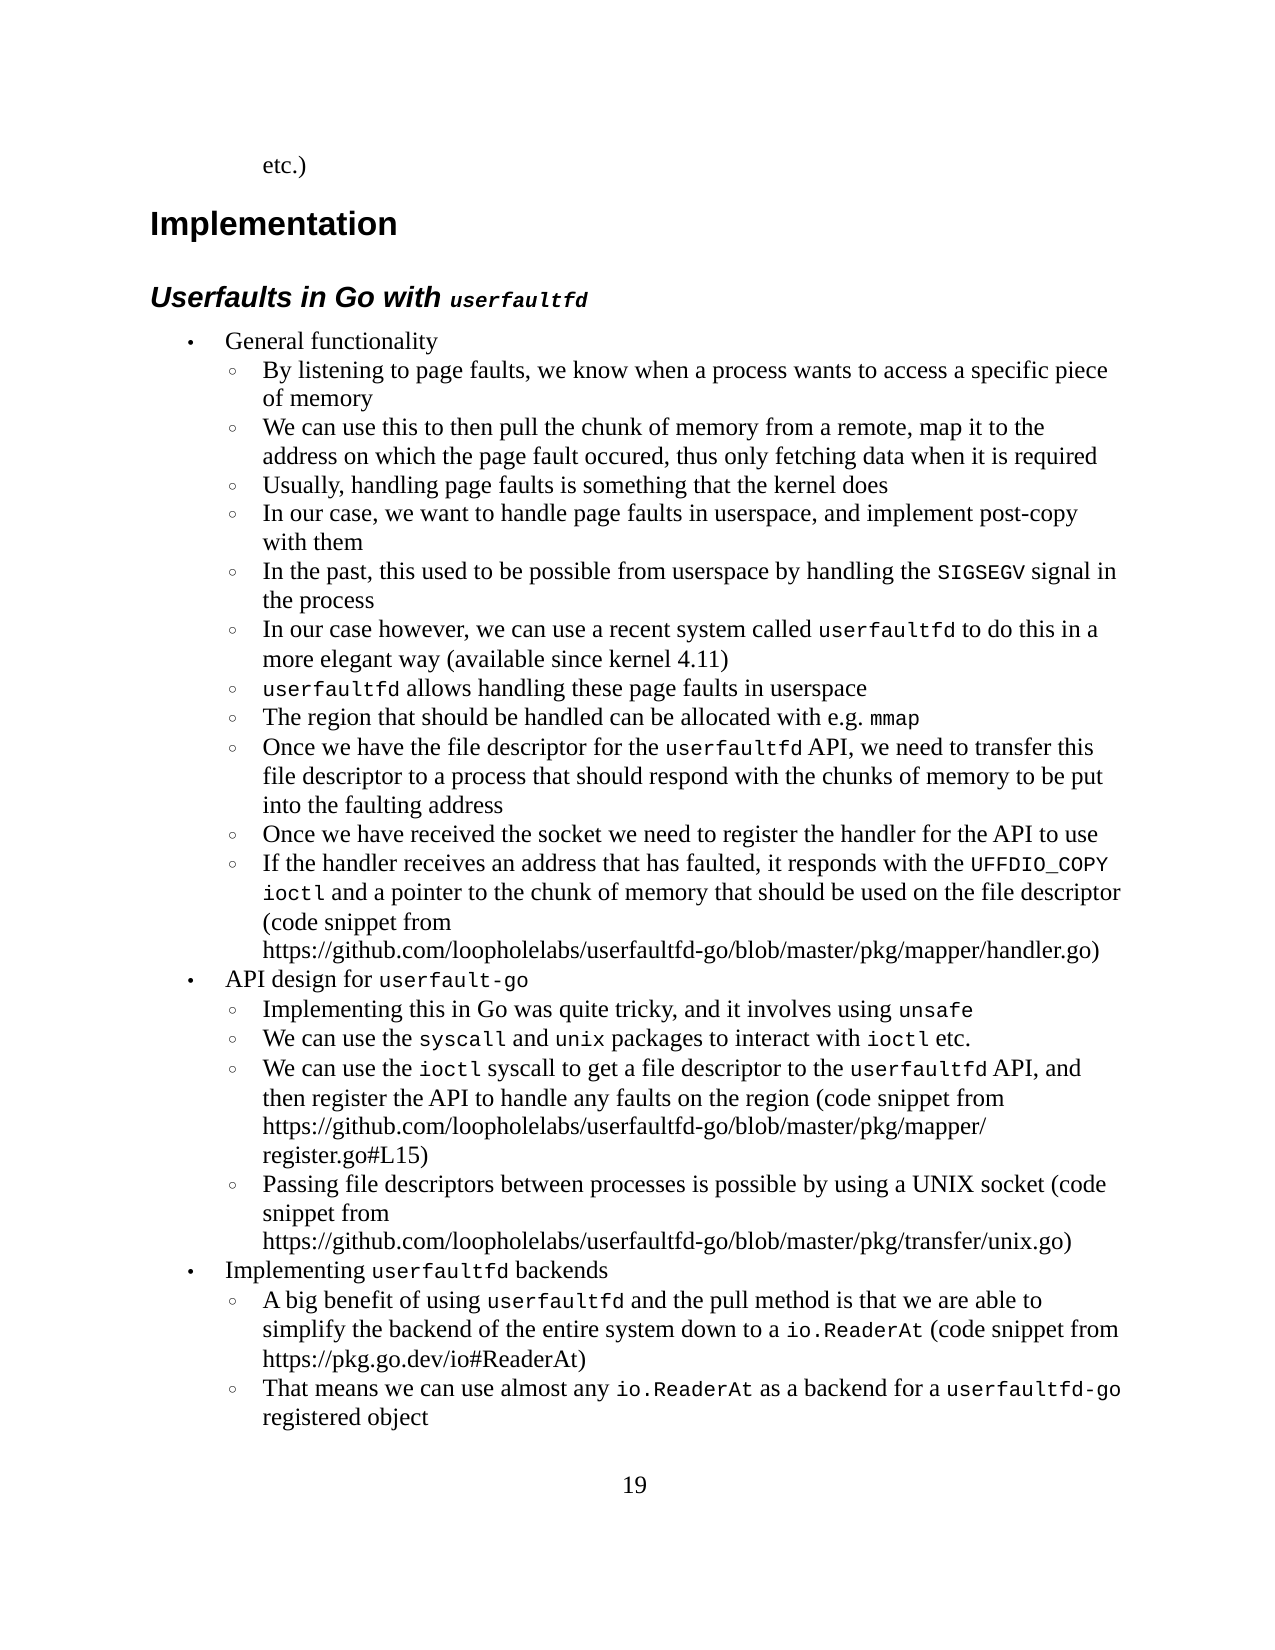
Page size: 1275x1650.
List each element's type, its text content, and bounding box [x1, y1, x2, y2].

list Once we have the file descriptor for the userfaultfd API, we need to transfer this file descriptor to a process that should respond with the chunks of memory to be put into the faulting address [225, 732, 1125, 819]
list We can use the ioctl syscall to get a file descriptor to the userfaultfd API, and then register the API to handle any faults on the region (code snippet from https://github.com/loopholelabs/userfaultfd-go/blob/master/pkg/mapper/register.go#L15) [225, 1053, 1125, 1169]
list API design for userfault-go [187, 964, 1125, 994]
list A big benefit of using userfaultfd and the pull method is that we are able to simplify the backend of the entire system down to a io.ReaderAt (code snippet from https://pkg.go.dev/io#ReaderAt) [225, 1285, 1125, 1373]
list userfaultfd allows handling these page faults in userspace [225, 673, 1125, 702]
list Passing file descriptors between processes is possible by using a UNIX socket (code snippet from https://github.com/loopholelabs/userfaultfd-go/blob/master/pkg/transfer/unix.go) [225, 1169, 1125, 1255]
list The region that should be handled can be allocated with e.g. mmap [225, 702, 1125, 732]
list If the handler receives an address that has faulted, it responds with the UFFDIO_COPY ioctl and a pointer to the chunk of memory that should be used on the file descriptor (code snippet from https://github.com/loopholelabs/userfaultfd-go/blob/master/pkg/mapper/handler.go) [225, 848, 1125, 964]
list We can use this to then pull the chunk of memory from a remote, map it to the address on which the page fault occured, thus only fetching data when it is required [225, 412, 1125, 470]
list Implementing userfaultfd backends [187, 1255, 1125, 1285]
list We can use the syscall and unix packages to interact with ioctl etc. [225, 1023, 1125, 1053]
list In our case however, we can use a recent system called userfaultfd to do this in a more elegant way (available since kernel 4.11) [225, 614, 1125, 673]
subtitle Userfaults in Go with userfaultfd [150, 280, 1125, 313]
list General functionality [187, 326, 1125, 355]
list In our case, we want to handle page faults in userspace, and implement post-copy with them [225, 498, 1125, 556]
list Usually, handling page faults is something that the kernel does [225, 470, 1125, 498]
subtitle Implementation [150, 204, 1125, 242]
list etc.) [225, 150, 1125, 179]
list Implementing this in Go was quite tricky, and it involves using unsafe [225, 994, 1125, 1023]
list Once we have received the socket we need to register the handler for the API to use [225, 819, 1125, 848]
list In the past, this used to be possible from userspace by handling the SIGSEGV signal in the process [225, 556, 1125, 614]
list By listening to page faults, we know when a process wants to access a specific piece of memory [225, 355, 1125, 412]
list That means we can use almost any io.ReaderAt as a backend for a userfaultfd-go registered object [225, 1373, 1125, 1431]
